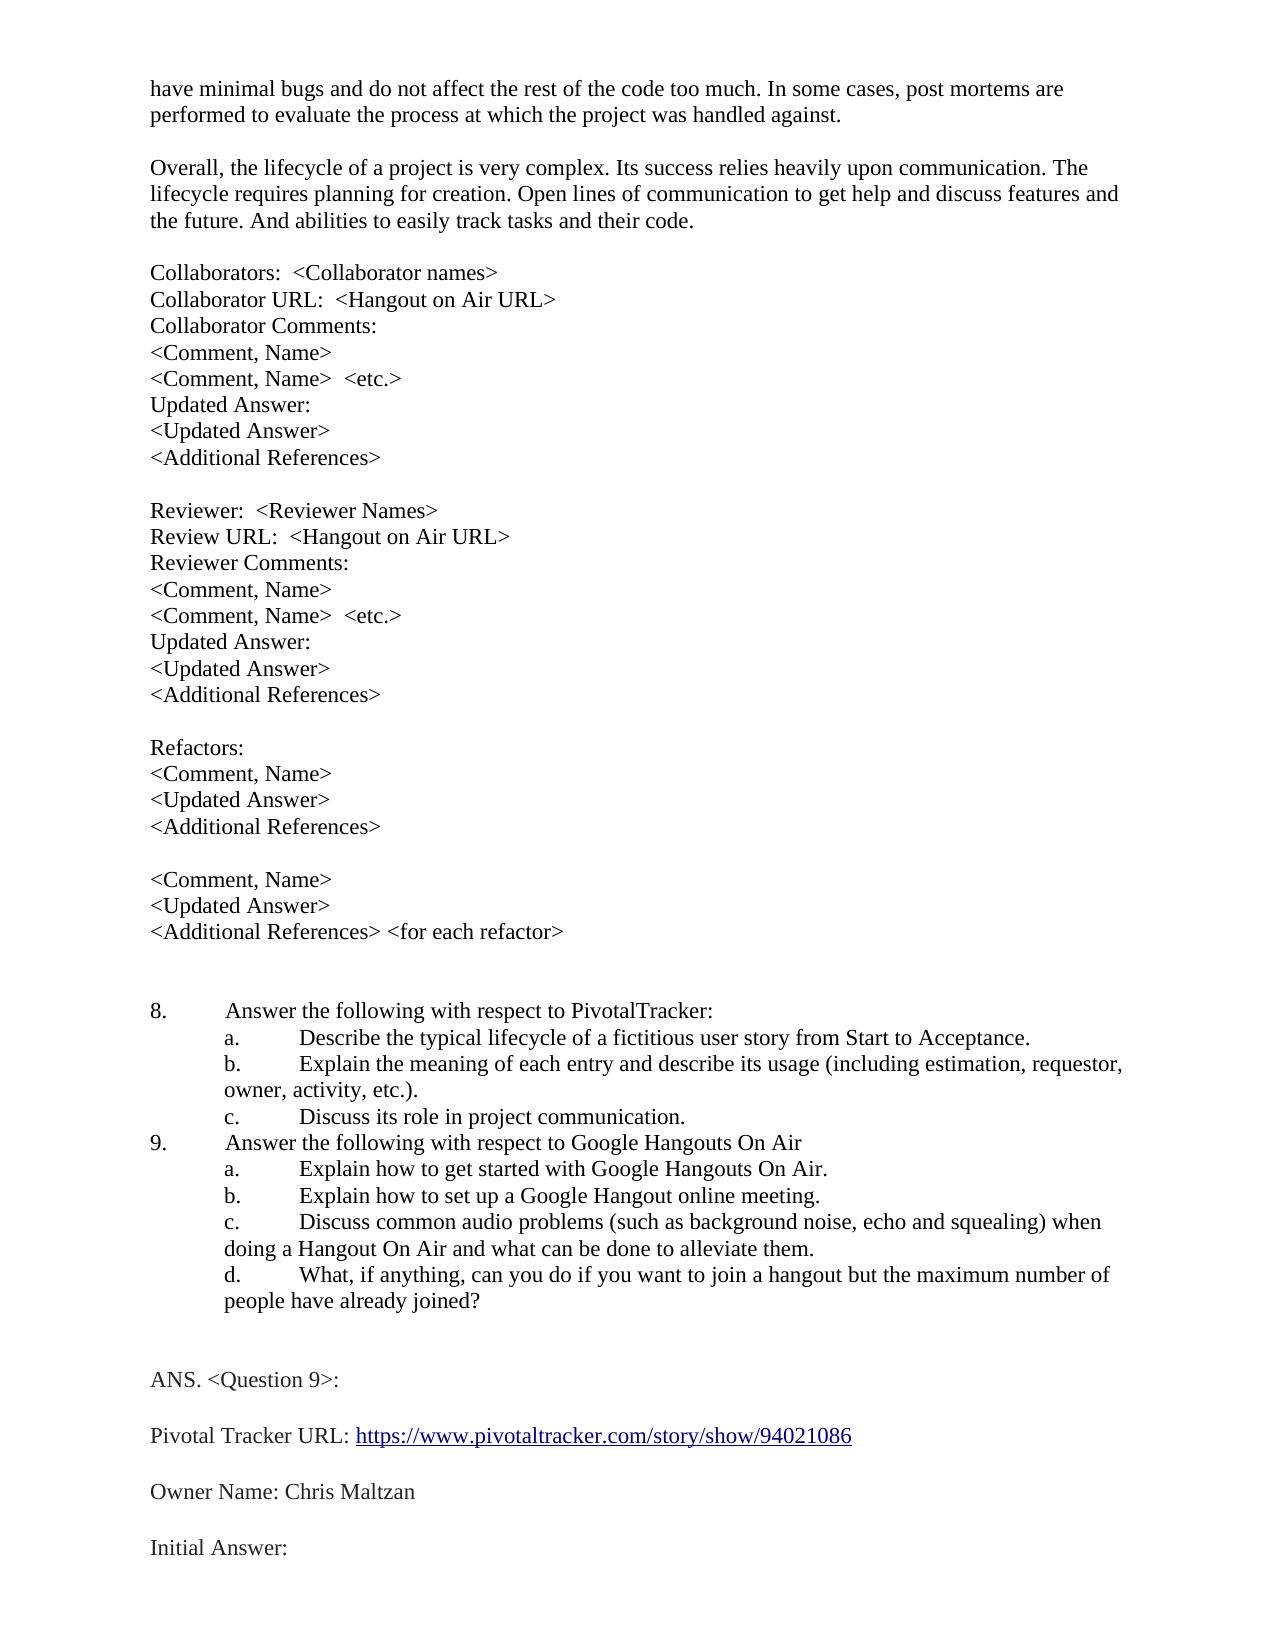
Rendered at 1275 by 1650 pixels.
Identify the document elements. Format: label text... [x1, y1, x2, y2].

text <Comment, Name> <etc.> [150, 365, 1125, 391]
text c. Discuss common audio problems (such as background noise, echo and squealing) when doing a Hangout On Air and what can be done to alleviate them. [224, 1208, 1125, 1261]
text c. Discuss its role in project communication. [224, 1103, 1125, 1129]
text <Comment, Name> [150, 760, 1125, 787]
text Updated Answer: [150, 391, 1125, 418]
text <Additional References> <for each refactor> [150, 918, 1125, 945]
text b. Explain the meaning of each entry and describe its usage (including estimation, requestor, owner, activity, etc.). [224, 1050, 1125, 1103]
text 8. Answer the following with respect to PivotalTracker: [150, 997, 1125, 1024]
text Updated Answer: [150, 628, 1125, 655]
text Reviewer: <Reviewer Names> [150, 497, 1125, 523]
text <Comment, Name> [150, 576, 1125, 602]
text d. What, if anything, can you do if you want to join a hangout but the maximum number of people have already joined? [224, 1261, 1125, 1314]
text <Additional References> [150, 681, 1125, 707]
text Refactors: [150, 734, 1125, 760]
text Collaborators: <Collaborator names> [150, 259, 1125, 286]
text <Updated Answer> [150, 787, 1125, 813]
text <Comment, Name> <etc.> [150, 602, 1125, 628]
text Collaborator Comments: [150, 312, 1125, 338]
text a. Explain how to get started with Google Hangouts On Air. [224, 1156, 1125, 1182]
text Initial Answer: [150, 1534, 1125, 1560]
text Review URL: <Hangout on Air URL> [150, 523, 1125, 549]
text <Updated Answer> [150, 655, 1125, 681]
text have minimal bugs and do not affect the rest of the code too much. In some cases, post mortems are performed to evaluate the process at which the project was handled against. [150, 75, 1125, 128]
text 9. Answer the following with respect to Google Hangouts On Air [150, 1129, 1125, 1156]
text <Additional References> [150, 444, 1125, 470]
text <Updated Answer> [150, 418, 1125, 444]
text Owner Name: Chris Maltzan [150, 1478, 1125, 1504]
text Collaborator URL: <Hangout on Air URL> [150, 286, 1125, 312]
text a. Describe the typical lifecycle of a fictitious user story from Start to Acceptance. [224, 1024, 1125, 1050]
text <Additional References> [150, 813, 1125, 839]
text <Comment, Name> [150, 866, 1125, 892]
text Reviewer Comments: [150, 549, 1125, 576]
text ANS. <Question 9>: [150, 1366, 1125, 1393]
text Pivotal Tracker URL: https://www.pivotaltracker.com/story/show/94021086 [150, 1422, 1125, 1448]
text <Comment, Name> [150, 338, 1125, 365]
text Overall, the lifecycle of a project is very complex. Its success relies heavily upon communication. The lifecycle requires planning for creation. Open lines of communication to get help and discuss features and the future. And abilities to easily track tasks and their code. [150, 154, 1125, 233]
text <Updated Answer> [150, 892, 1125, 918]
text b. Explain how to set up a Google Hangout online meeting. [224, 1182, 1125, 1208]
